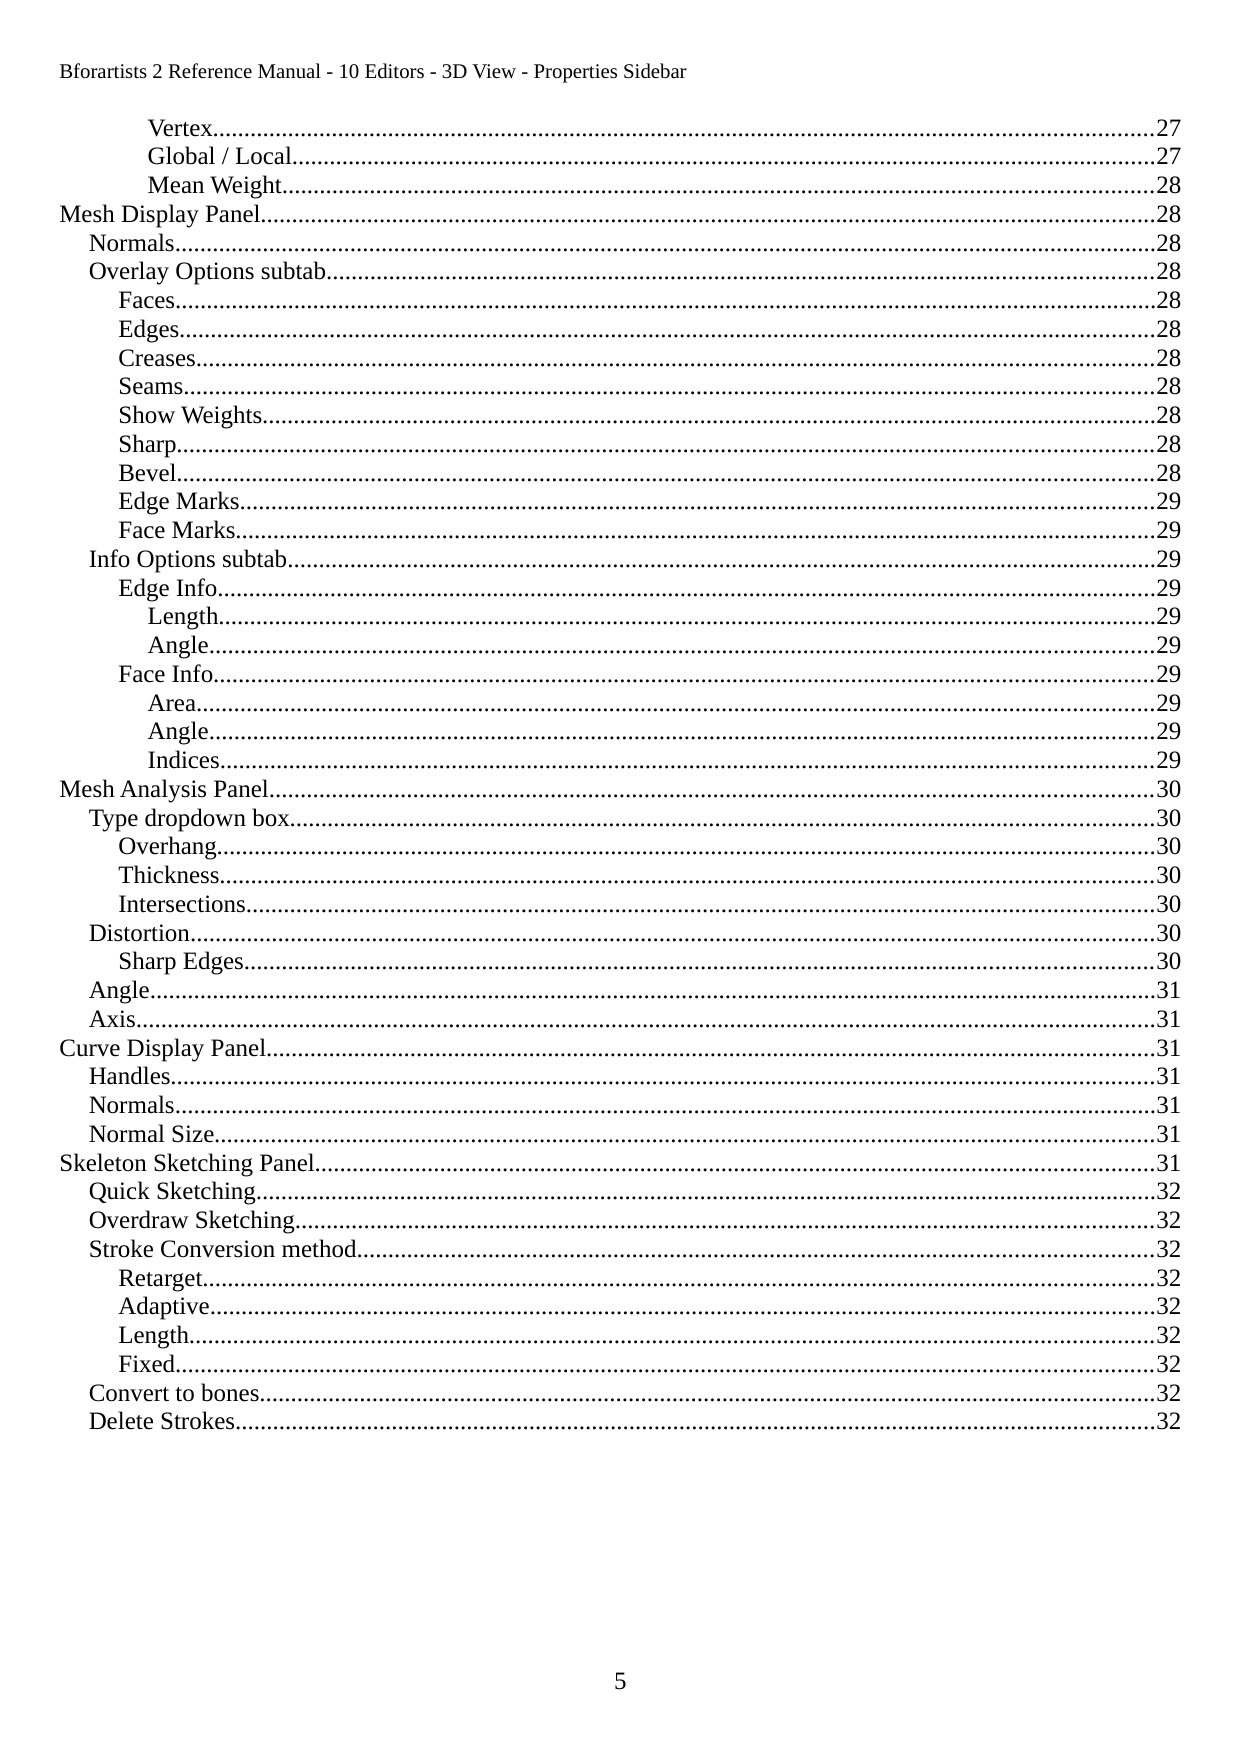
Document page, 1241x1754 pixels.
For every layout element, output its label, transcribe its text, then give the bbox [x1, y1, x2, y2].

text Area 29 [147, 688, 1181, 716]
text Fixed 32 [118, 1349, 1181, 1378]
text Mesh Display Panel 28 [59, 199, 1181, 228]
text Face Info 29 [118, 659, 1181, 688]
text Normal Size 31 [88, 1119, 1181, 1148]
text Intersections 30 [118, 889, 1181, 918]
text Length 29 [147, 601, 1181, 630]
text Convert to bones 32 [88, 1378, 1181, 1406]
text Thickness 30 [118, 860, 1181, 889]
text Mesh Analysis Panel 30 [59, 774, 1181, 803]
text Delete Strokes 32 [88, 1406, 1181, 1435]
text Axis 31 [88, 1004, 1181, 1033]
text Overlay Options subtab 28 [88, 256, 1181, 285]
text Adaptive 32 [118, 1291, 1181, 1320]
text Quick Sketching 32 [88, 1176, 1181, 1205]
text Overdraw Sketching 32 [88, 1205, 1181, 1234]
text Retarget 32 [118, 1263, 1181, 1291]
text Edge Info 29 [118, 573, 1181, 601]
text Stroke Conversion method 32 [88, 1234, 1181, 1263]
text Sharp 28 [118, 429, 1181, 458]
text Angle 31 [88, 975, 1181, 1004]
text Bevel 28 [118, 458, 1181, 486]
text Faces 28 [118, 285, 1181, 314]
text Angle 29 [147, 630, 1181, 659]
text Creases 28 [118, 343, 1181, 371]
text Handles 31 [88, 1061, 1181, 1090]
text Mean Weight 28 [147, 170, 1181, 199]
text Type dropdown box 30 [88, 803, 1181, 831]
text Info Options subtab 29 [88, 544, 1181, 573]
text Skeleton Sketching Panel 31 [59, 1148, 1181, 1176]
text Curve Display Panel 31 [59, 1033, 1181, 1061]
text Length 32 [118, 1320, 1181, 1349]
text Angle 29 [147, 716, 1181, 745]
text Edge Marks 29 [118, 486, 1181, 515]
text Face Marks 29 [118, 515, 1181, 544]
text Indices 29 [147, 745, 1181, 774]
text Vertex 27 [147, 113, 1181, 141]
text Edges 28 [118, 314, 1181, 343]
text Seams 28 [118, 371, 1181, 400]
text Normals 31 [88, 1090, 1181, 1119]
text Global / Local 27 [147, 141, 1181, 170]
text Distortion 30 [88, 918, 1181, 946]
text Overhang 30 [118, 831, 1181, 860]
text Sharp Edges 30 [118, 946, 1181, 975]
text Show Weights 28 [118, 400, 1181, 429]
text Normals 28 [88, 228, 1181, 256]
